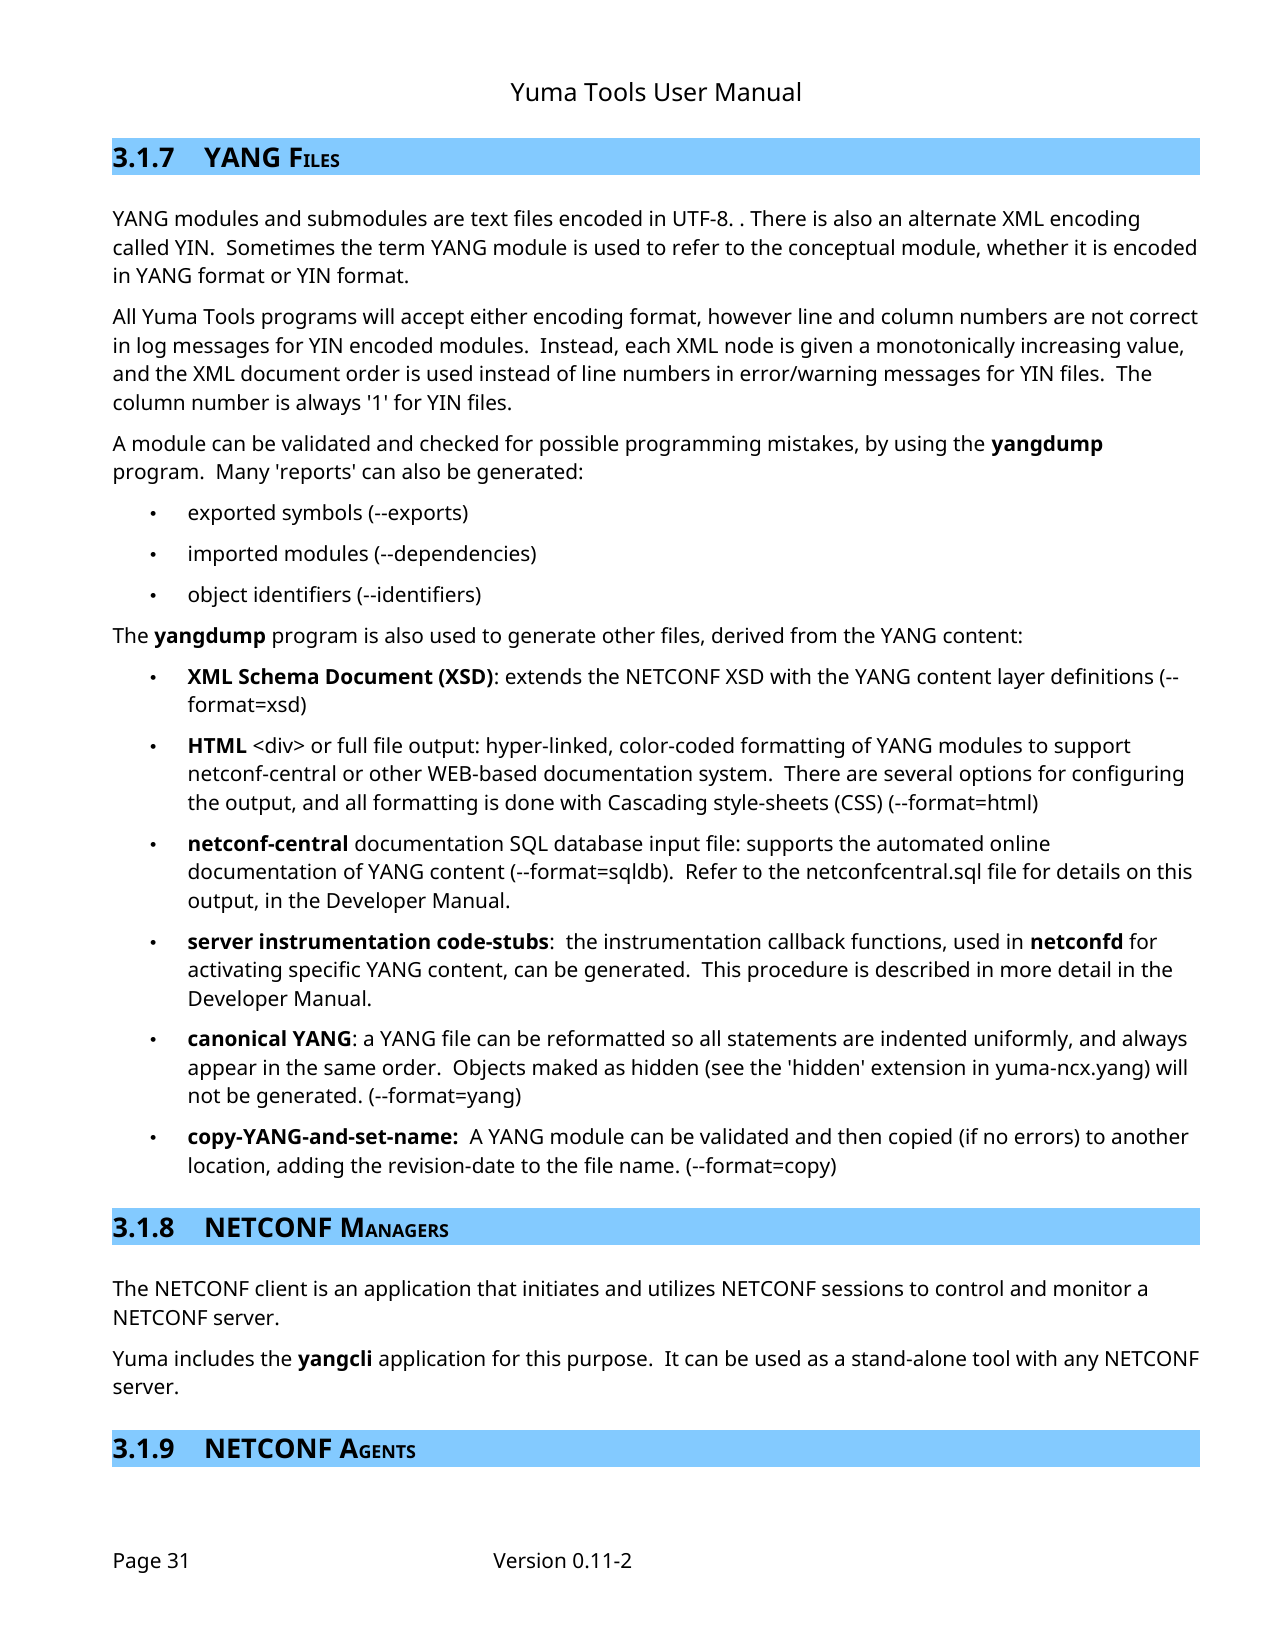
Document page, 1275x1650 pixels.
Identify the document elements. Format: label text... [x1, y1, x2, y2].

text A module can be validated and checked for possible programming mistakes, by using the yangdump program. Many 'reports' can also be generated: [112, 429, 1200, 486]
subtitle NETCONF Agents [112, 1430, 1200, 1467]
text YANG modules and submodules are text files encoded in UTF-8. . There is also an alternate XML encoding called YIN. Sometimes the term YANG module is used to refer to the conceptual module, whether it is encoded in YANG format or YIN format. [112, 204, 1200, 290]
list imported modules (--dependencies) [150, 539, 1200, 567]
list copy-YANG-and-set-name: A YANG module can be validated and then copied (if no errors) to another location, adding the revision-date to the file name. (--format=copy) [150, 1122, 1200, 1179]
list netconf-central documentation SQL database input file: supports the automated online documentation of YANG content (--format=sqldb). Refer to the netconfcentral.sql file for details on this output, in the Developer Manual. [150, 829, 1200, 914]
list exported symbols (--exports) [150, 498, 1200, 526]
subtitle YANG Files [112, 138, 1200, 175]
list object identifiers (--identifiers) [150, 580, 1200, 608]
list server instrumentation code-stubs: the instrumentation callback functions, used in netconfd for activating specific YANG content, can be generated. This procedure is described in more detail in the Developer Manual. [150, 927, 1200, 1012]
text The yangdump program is also used to generate other files, derived from the YANG content: [112, 621, 1200, 649]
text The NETCONF client is an application that initiates and utilizes NETCONF sessions to control and monitor a NETCONF server. [112, 1274, 1200, 1331]
list canonical YANG: a YANG file can be reformatted so all statements are indented uniformly, and always appear in the same order. Objects maked as hidden (see the 'hidden' extension in yuma-ncx.yang) will not be generated. (--format=yang) [150, 1024, 1200, 1110]
text Yuma includes the yangcli application for this purpose. It can be used as a stand-alone tool with any NETCONF server. [112, 1344, 1200, 1401]
list HTML <div> or full file output: hyper-linked, color-coded formatting of YANG modules to support netconf-central or other WEB-based documentation system. There are several options for configuring the output, and all formatting is done with Cascading style-sheets (CSS) (--format=html) [150, 731, 1200, 816]
text All Yuma Tools programs will accept either encoding format, however line and column numbers are not correct in log messages for YIN encoded modules. Instead, each XML node is given a monotonically increasing value, and the XML document order is used instead of line numbers in error/warning messages for YIN files. The column number is always '1' for YIN files. [112, 302, 1200, 416]
subtitle NETCONF Managers [112, 1208, 1200, 1245]
list XML Schema Document (XSD): extends the NETCONF XSD with the YANG content layer definitions (--format=xsd) [150, 662, 1200, 719]
